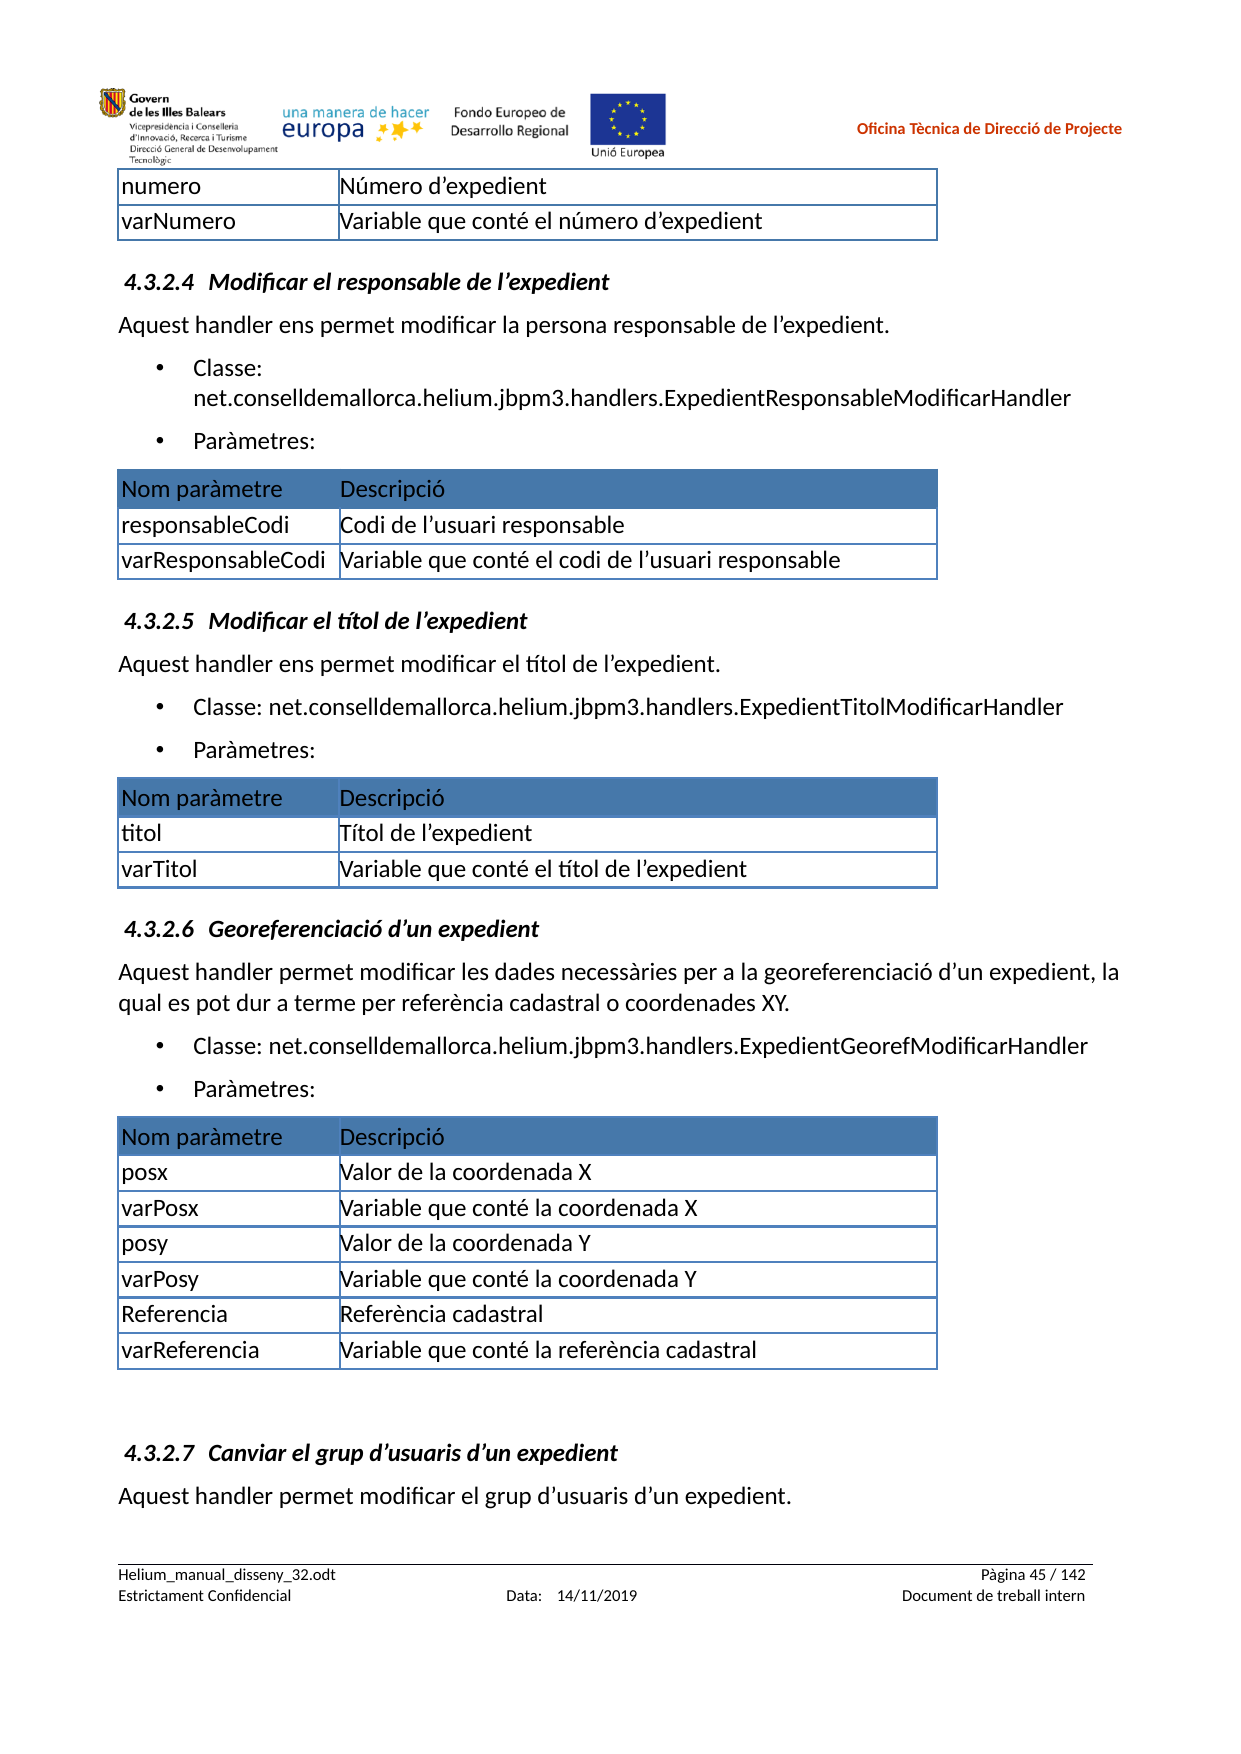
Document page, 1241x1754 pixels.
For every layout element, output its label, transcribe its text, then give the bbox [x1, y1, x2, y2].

table_header Descripció [341, 1118, 936, 1154]
table_cell varResponsableCodi [119, 545, 339, 578]
table_cell varTitol [119, 853, 338, 886]
table_cell numero [119, 170, 338, 203]
table_cell Valor de la coordenada X [341, 1156, 936, 1190]
text Aquest handler permet modificar les dades necessàries per a la georeferenciació d’un expedient, la qual es pot dur a terme per referència cadastral o coordenades XY. [118, 956, 1122, 1017]
list Paràmetres: [156, 1073, 1122, 1103]
table_cell Codi de l’usuari responsable [341, 509, 936, 542]
list Paràmetres: [156, 425, 1122, 456]
picture [99, 87, 668, 166]
text Aquest handler ens permet modificar el títol de l’expedient. [118, 648, 1122, 678]
table_cell Títol de l’expedient [340, 818, 936, 851]
table_cell Referència cadastral [341, 1299, 936, 1332]
table_cell varPosy [119, 1263, 339, 1296]
table_cell Referencia [119, 1299, 339, 1332]
list Classe: net.conselldemallorca.helium.jbpm3.handlers.ExpedientResponsableModificarHandler [156, 352, 1122, 413]
table_cell Número d’expedient [340, 170, 936, 203]
list Paràmetres: [156, 734, 1122, 764]
table_cell responsableCodi [119, 509, 339, 542]
list Classe: net.conselldemallorca.helium.jbpm3.handlers.ExpedientTitolModificarHandler [156, 691, 1122, 721]
table_cell Variable que conté el número d’expedient [340, 206, 936, 239]
table_cell Variable que conté el títol de l’expedient [340, 853, 936, 886]
table_cell Variable que conté la coordenada X [341, 1192, 936, 1225]
subtitle Modificar el responsable de l’expedient [118, 266, 1122, 296]
table_cell varNumero [119, 206, 338, 239]
list Classe: net.conselldemallorca.helium.jbpm3.handlers.ExpedientGeorefModificarHandler [156, 1030, 1122, 1060]
table_header Nom paràmetre [119, 1118, 339, 1154]
table_cell Variable que conté la referència cadastral [341, 1334, 936, 1367]
table_cell Valor de la coordenada Y [341, 1228, 936, 1261]
table_cell posx [119, 1156, 339, 1190]
table_header Descripció [340, 779, 936, 815]
table_cell Variable que conté el codi de l’usuari responsable [341, 545, 936, 578]
text Aquest handler permet modificar el grup d’usuaris d’un expedient. [118, 1480, 1122, 1511]
table_cell varPosx [119, 1192, 339, 1225]
text Aquest handler ens permet modificar la persona responsable de l’expedient. [118, 309, 1122, 339]
table_header Nom paràmetre [119, 471, 339, 507]
table_header Descripció [341, 471, 936, 507]
table_header Nom paràmetre [119, 779, 338, 815]
table_cell Variable que conté la coordenada Y [341, 1263, 936, 1296]
table_cell titol [119, 818, 338, 851]
table_cell posy [119, 1228, 339, 1261]
subtitle Georeferenciació d’un expedient [118, 913, 1122, 944]
table_cell varReferencia [119, 1334, 339, 1367]
subtitle Canviar el grup d’usuaris d’un expedient [118, 1437, 1122, 1468]
subtitle Modificar el títol de l’expedient [118, 605, 1122, 635]
